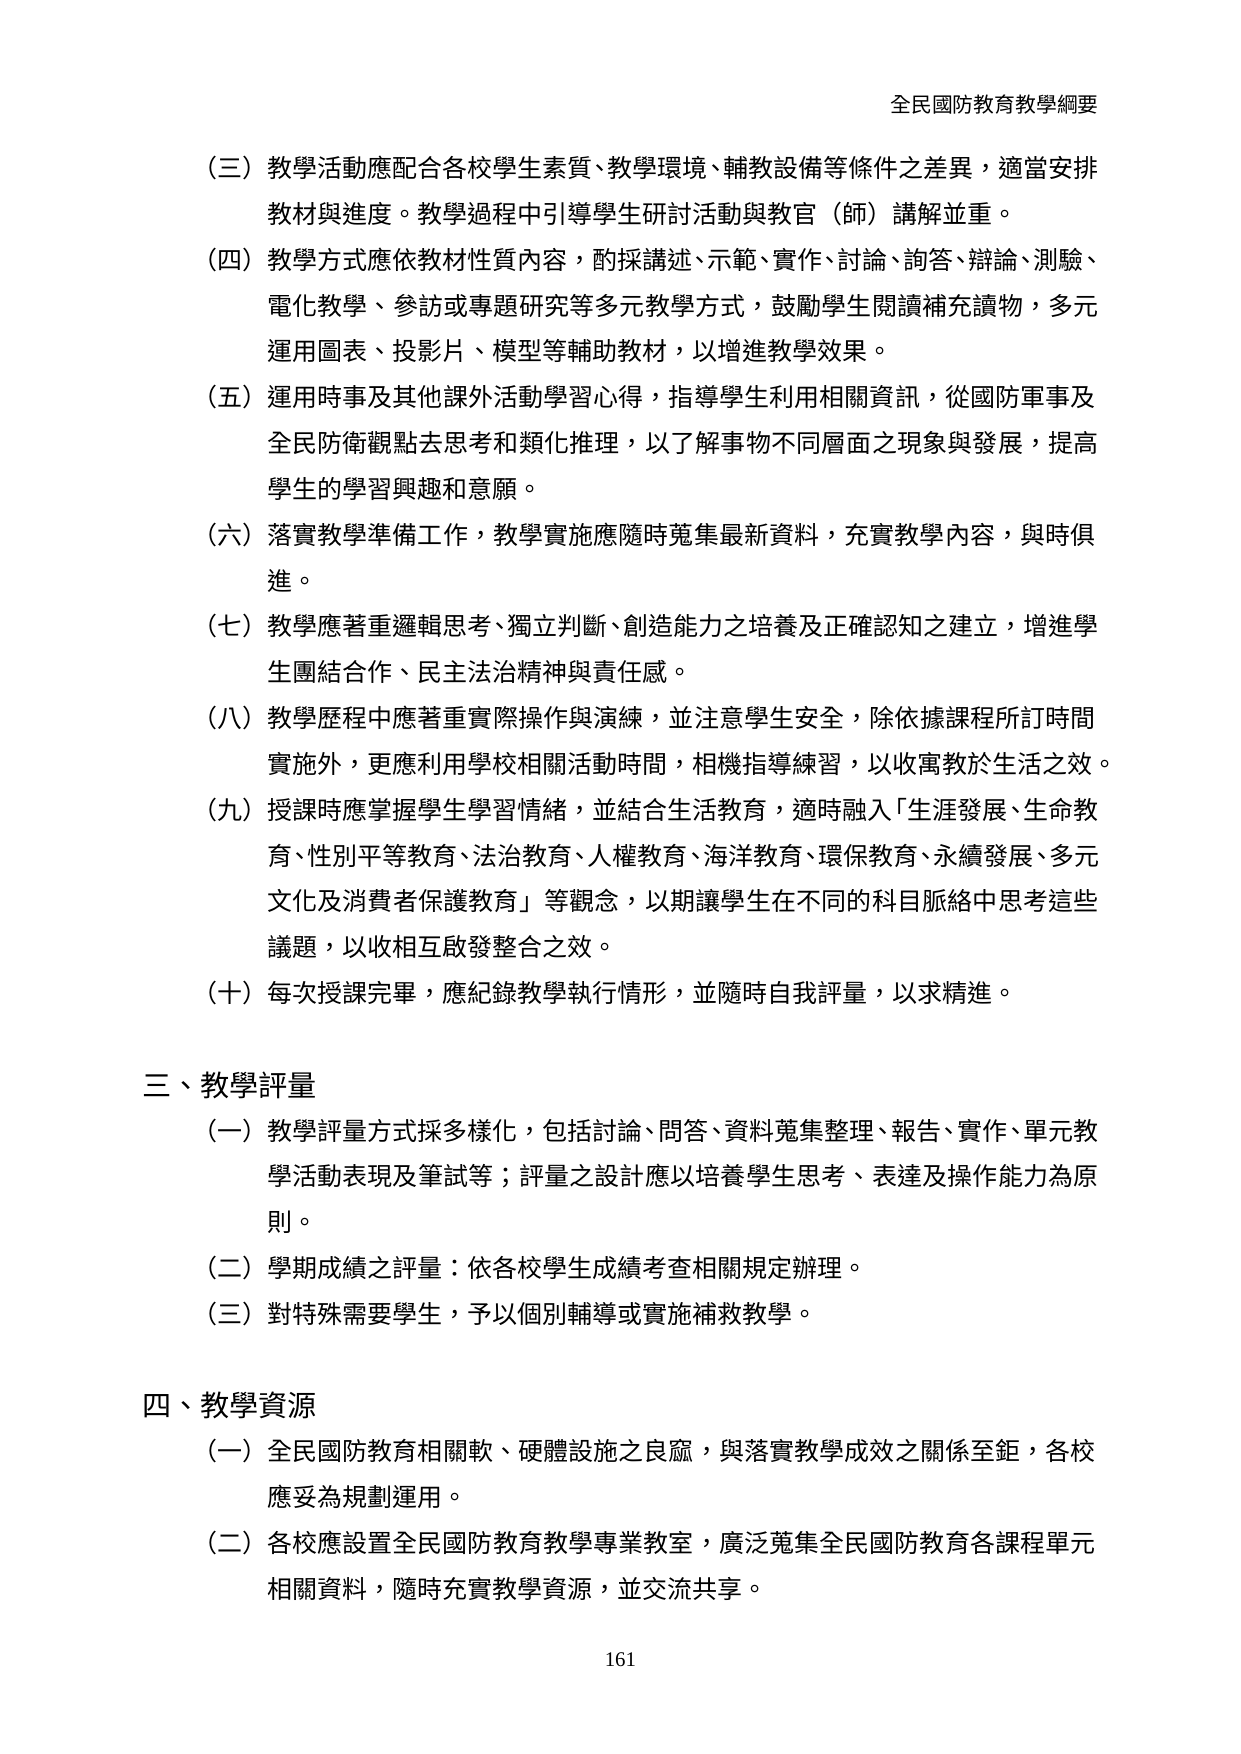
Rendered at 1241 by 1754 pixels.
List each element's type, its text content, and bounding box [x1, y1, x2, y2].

text （九）授課時應掌握學生學習情緒，並結合生活教育，適時融入「生涯發展、生命教育、性別平等教育、法治教育、人權教育、海洋教育、環保教育、永續發展、多元文化及消費者保護教育」等觀念，以期讓學生在不同的科目脈絡中思考這些議題，以收相互啟發整合之效。 [192, 785, 1098, 969]
text （一）全民國防教育相關軟、硬體設施之良窳，與落實教學成效之關係至鉅，各校應妥為規劃運用。 [192, 1427, 1098, 1519]
text 三、教學評量 [142, 1060, 1098, 1106]
text （五）運用時事及其他課外活動學習心得，指導學生利用相關資訊，從國防軍事及全民防衛觀點去思考和類化推理，以了解事物不同層面之現象與發展，提高學生的學習興趣和意願。 [192, 373, 1098, 510]
text （二）學期成績之評量：依各校學生成績考查相關規定辦理。 [192, 1244, 1098, 1289]
text （四）教學方式應依教材性質內容，酌採講述、示範、實作、討論、詢答、辯論、測驗、電化教學、參訪或專題研究等多元教學方式，鼓勵學生閱讀補充讀物，多元運用圖表、投影片、模型等輔助教材，以增進教學效果。 [192, 235, 1098, 373]
text 四、教學資源 [142, 1381, 1098, 1427]
text （十）每次授課完畢，應紀錄教學執行情形，並隨時自我評量，以求精進。 [192, 969, 1098, 1014]
text （三）對特殊需要學生，予以個別輔導或實施補救教學。 [192, 1289, 1098, 1335]
text （八）教學歷程中應著重實際操作與演練，並注意學生安全，除依據課程所訂時間實施外，更應利用學校相關活動時間，相機指導練習，以收寓教於生活之效。 [192, 694, 1098, 785]
text （二）各校應設置全民國防教育教學專業教室，廣泛蒐集全民國防教育各課程單元相關資料，隨時充實教學資源，並交流共享。 [192, 1519, 1098, 1610]
text （六）落實教學準備工作，教學實施應隨時蒐集最新資料，充實教學內容，與時俱進。 [192, 510, 1098, 602]
text （三）教學活動應配合各校學生素質、教學環境、輔教設備等條件之差異，適當安排教材與進度。教學過程中引導學生研討活動與教官（師）講解並重。 [192, 144, 1098, 235]
text （一）教學評量方式採多樣化，包括討論、問答、資料蒐集整理、報告、實作、單元教學活動表現及筆試等；評量之設計應以培養學生思考、表達及操作能力為原則。 [192, 1106, 1098, 1244]
text （七）教學應著重邏輯思考、獨立判斷、創造能力之培養及正確認知之建立，增進學生團結合作、民主法治精神與責任感。 [192, 602, 1098, 694]
